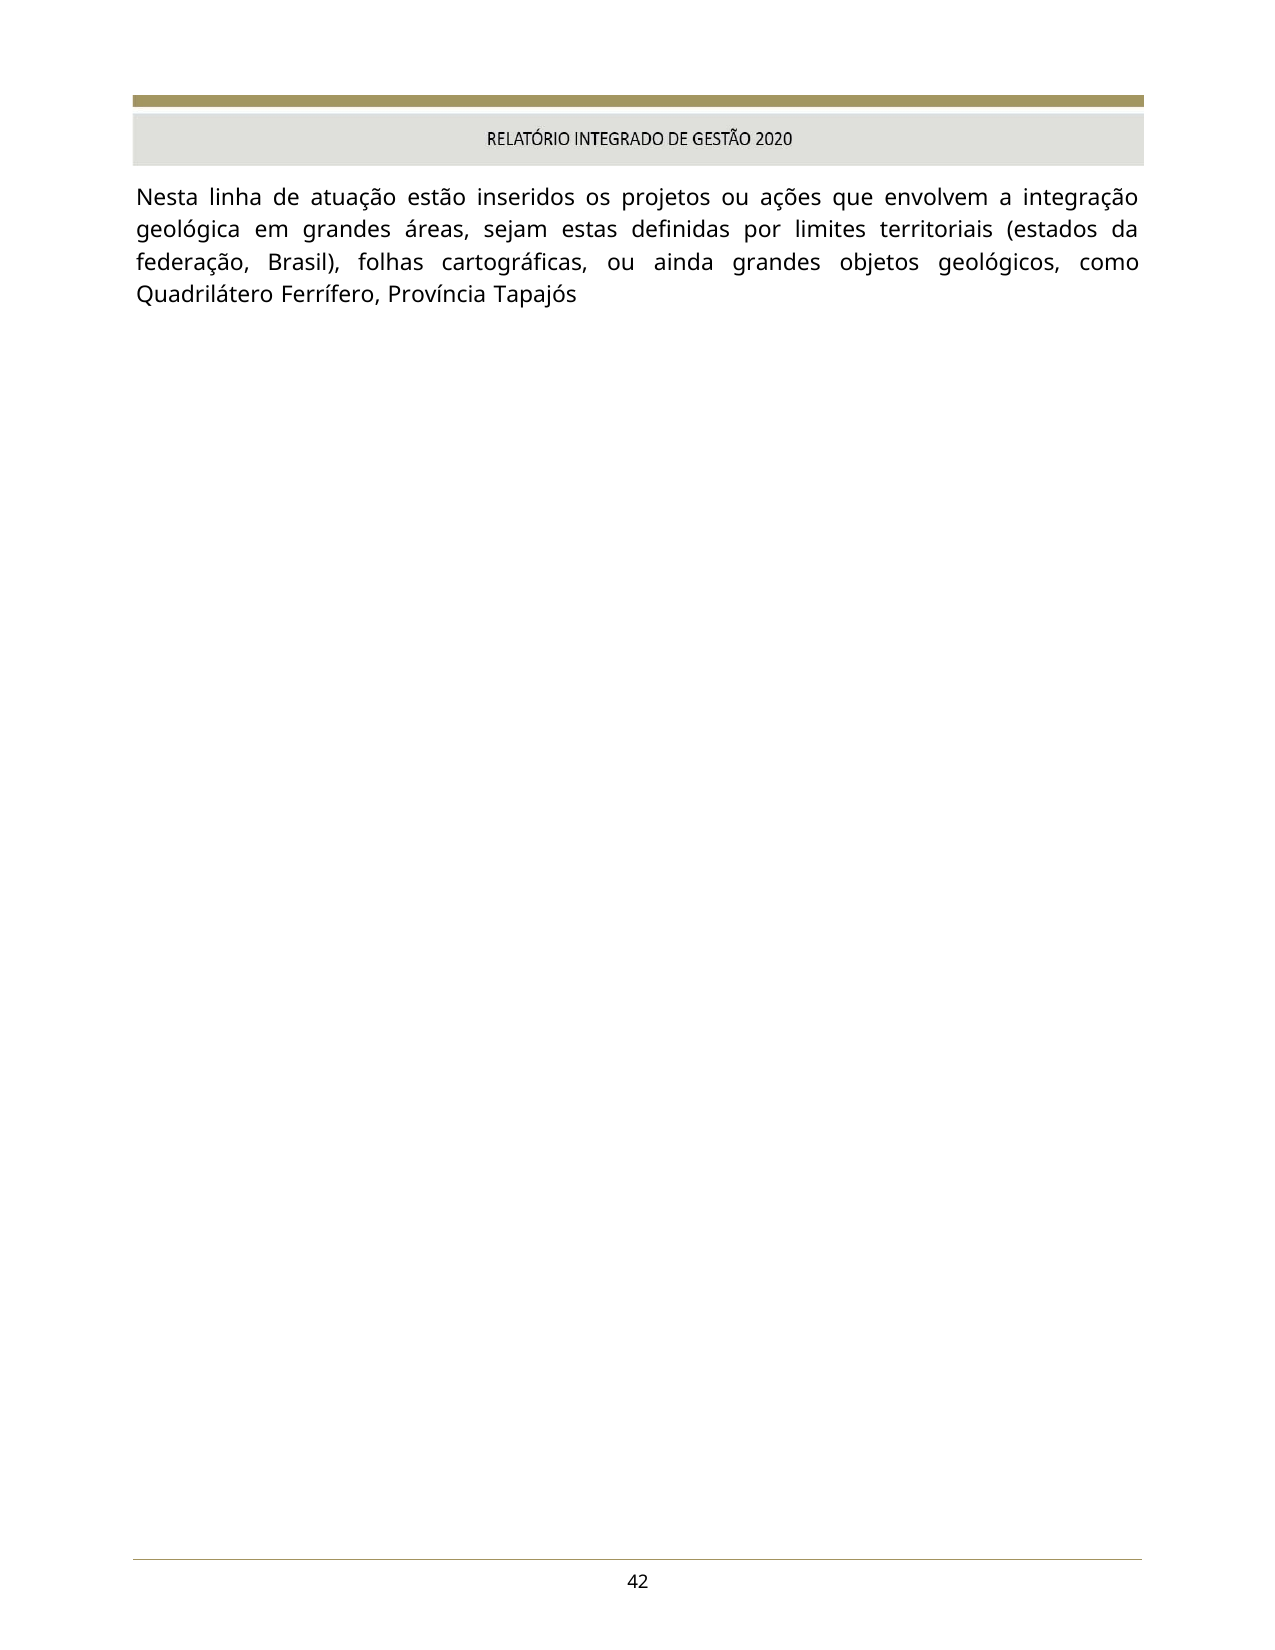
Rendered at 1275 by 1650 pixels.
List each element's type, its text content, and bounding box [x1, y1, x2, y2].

text Nesta linha de atuação estão inseridos os projetos ou ações que envolvem a integração geológica em grandes áreas, sejam estas definidas por limites territoriais (estados da federação, Brasil), folhas cartográficas, ou ainda grandes objetos geológicos, como Quadrilátero Ferrífero, Província Tapajós [136, 181, 1139, 309]
